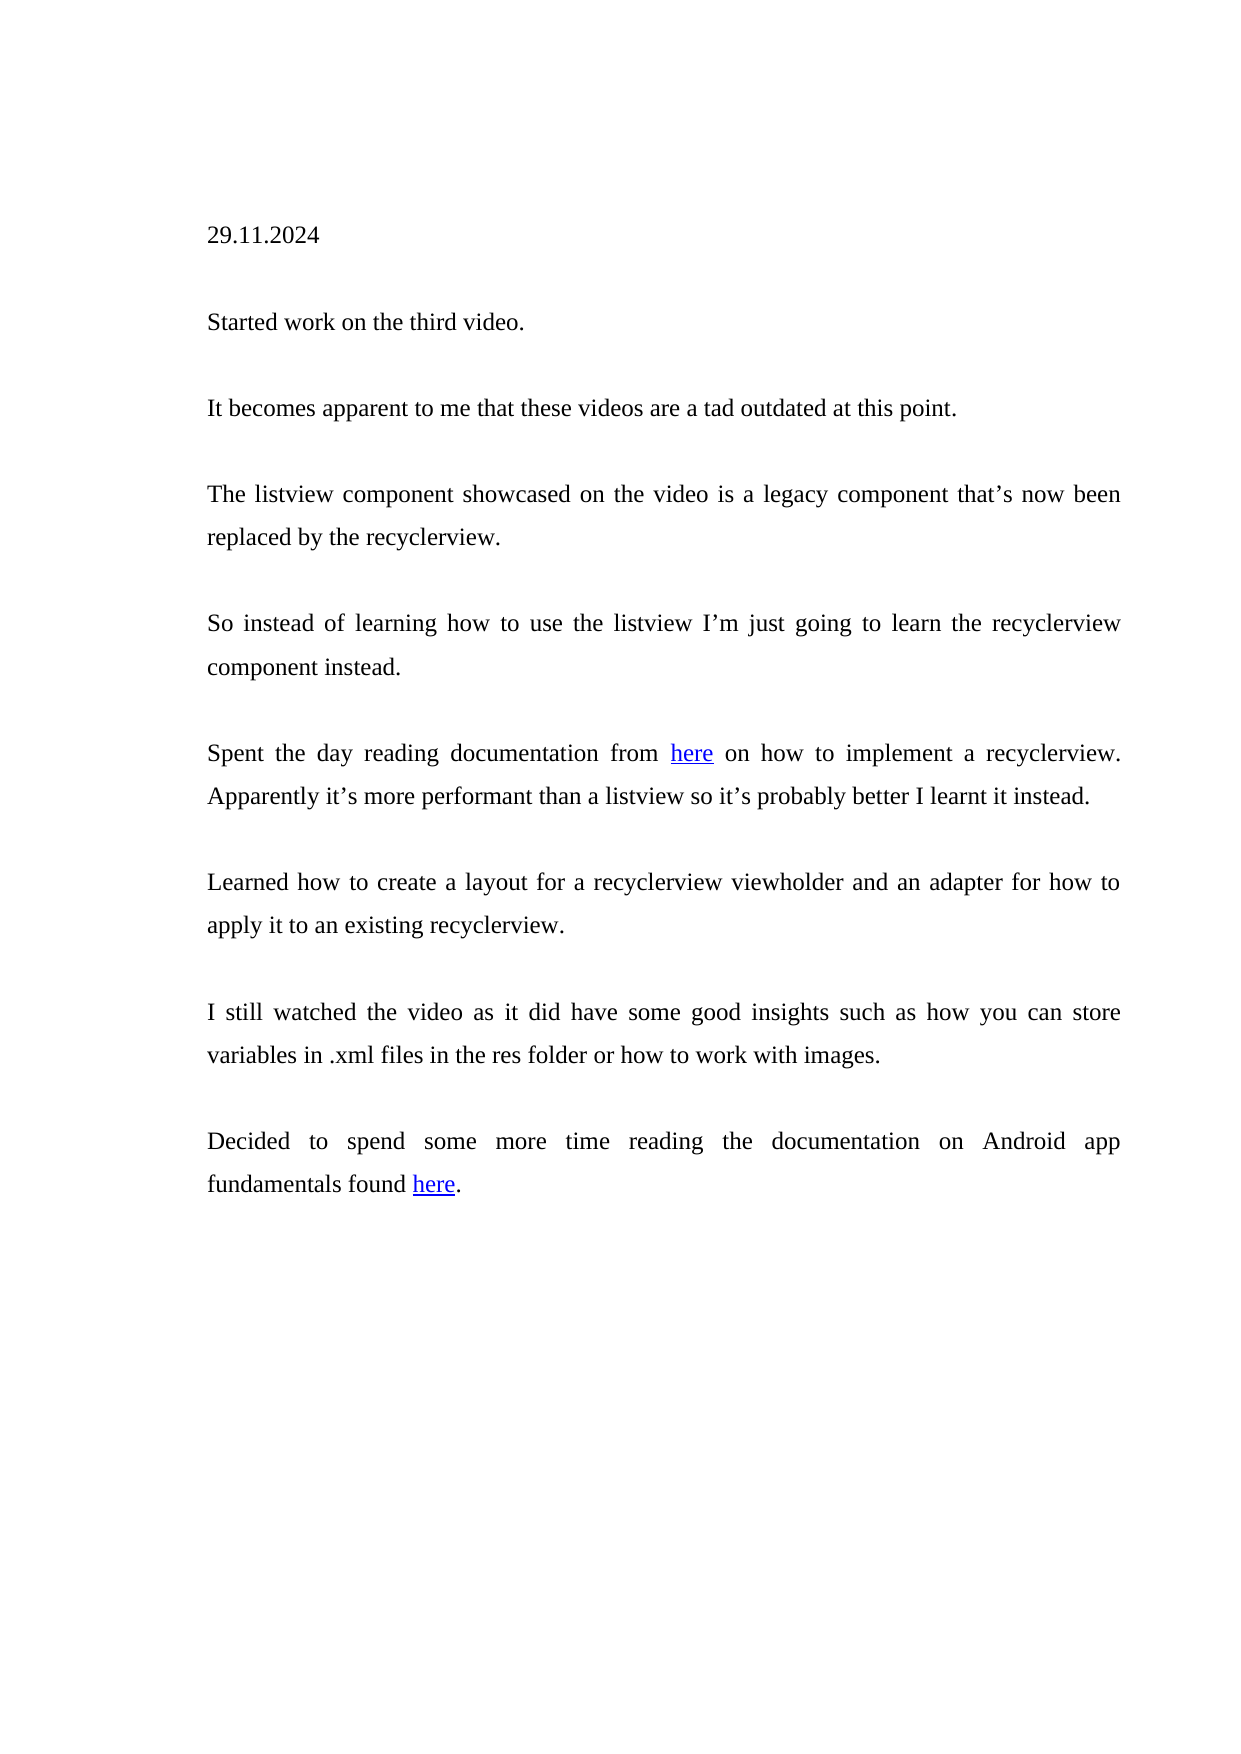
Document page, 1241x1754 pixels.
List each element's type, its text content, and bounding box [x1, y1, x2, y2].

text I still watched the video as it did have some good insights such as how you can store variables in .xml files in the res folder or how to work with images. [207, 997, 1122, 1068]
text 29.11.2024 [207, 220, 1122, 249]
text The listview component showcased on the video is a legacy component that’s now been replaced by the recyclerview. [207, 479, 1122, 551]
text So instead of learning how to use the listview I’m just going to learn the recyclerview component instead. [207, 608, 1122, 680]
text Learned how to create a layout for a recyclerview viewholder and an adapter for how to apply it to an existing recyclerview. [207, 867, 1122, 939]
text Started work on the third video. [207, 307, 1122, 335]
text Spent the day reading documentation from here on how to implement a recyclerview. Apparently it’s more performant than a listview so it’s probably better I learnt it instead. [207, 738, 1122, 810]
text It becomes apparent to me that these videos are a tad outdated at this point. [207, 393, 1122, 422]
text Decided to spend some more time reading the documentation on Android app fundamentals found here. [207, 1126, 1122, 1198]
